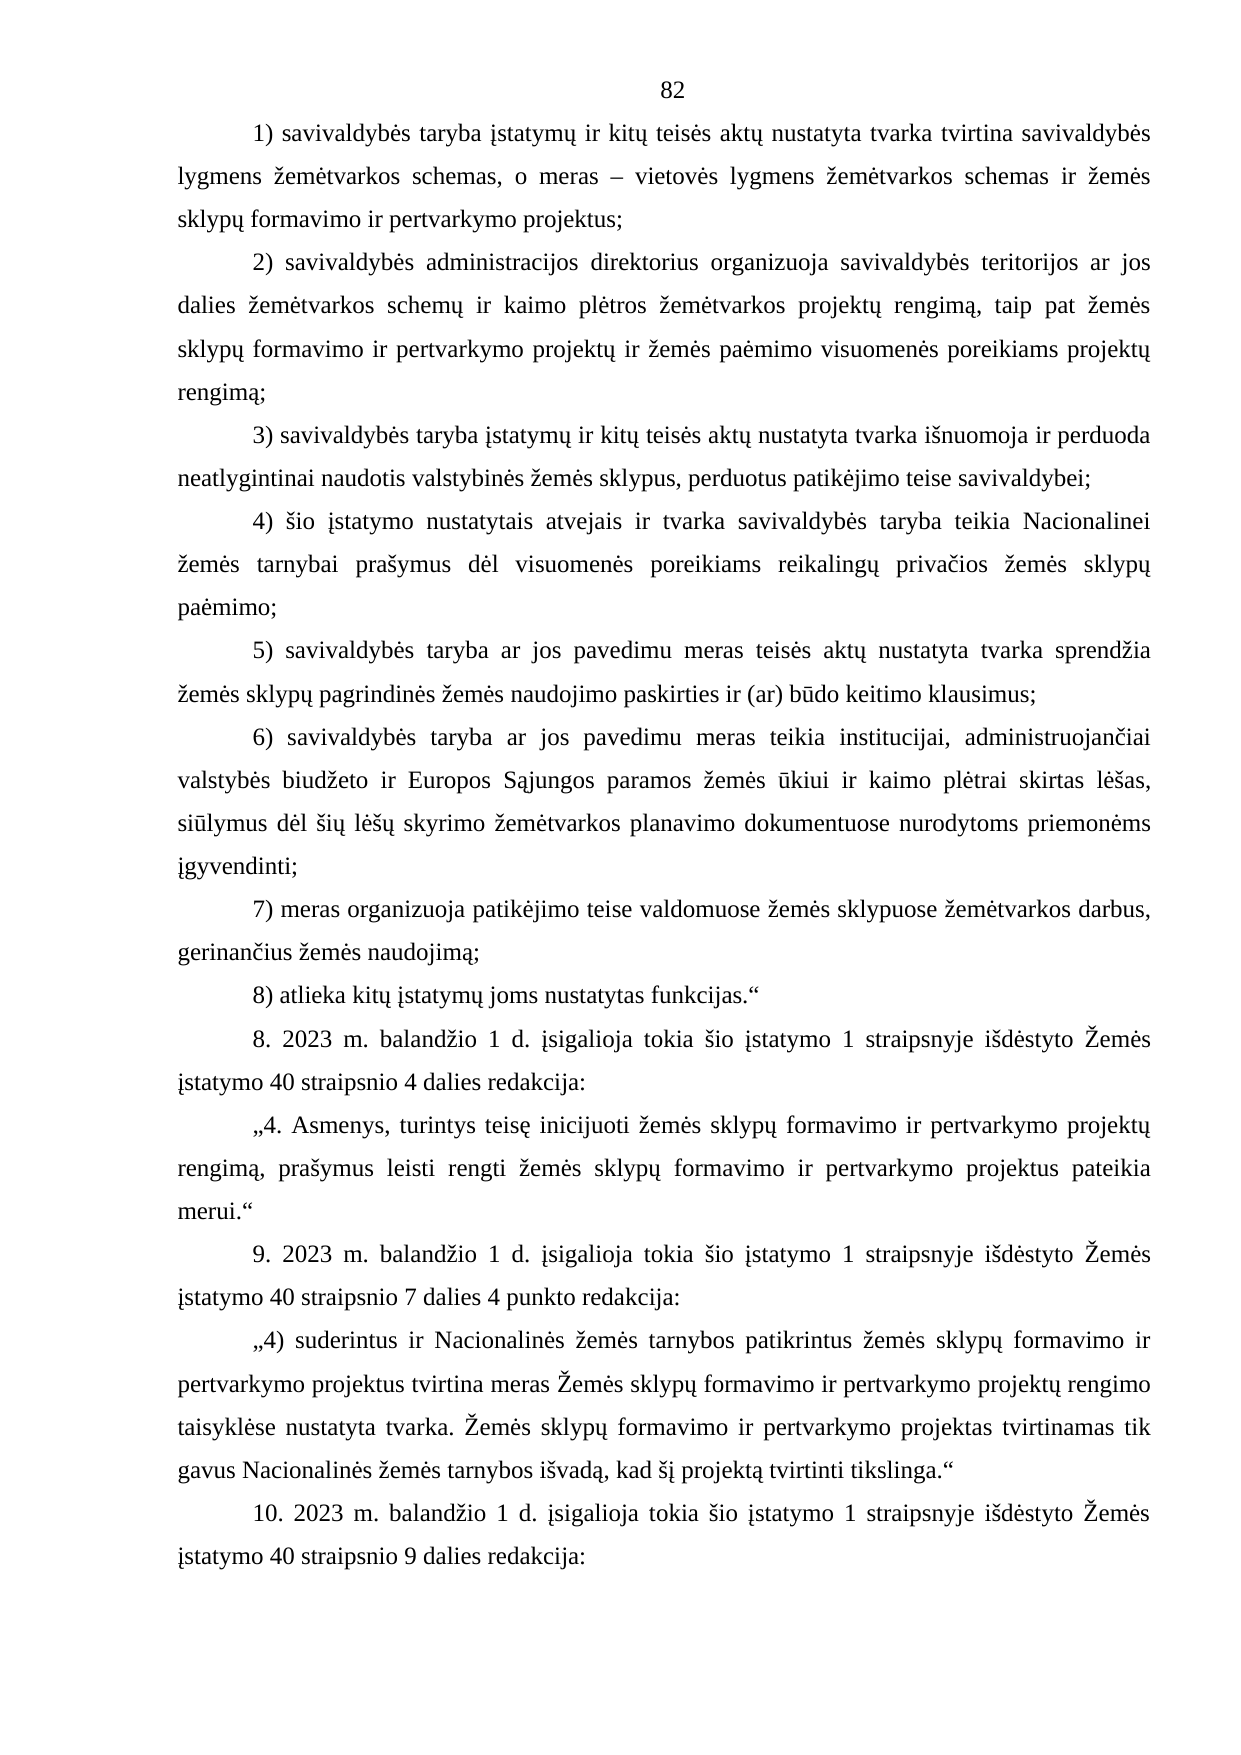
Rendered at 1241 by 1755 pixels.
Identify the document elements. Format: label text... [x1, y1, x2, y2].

text 7) meras organizuoja patikėjimo teise valdomuose žemės sklypuose žemėtvarkos darbus, gerinančius žemės naudojimą; [177, 894, 1152, 966]
text 10. 2023 m. balandžio 1 d. įsigalioja tokia šio įstatymo 1 straipsnyje išdėstyto Žemės įstatymo 40 straipsnio 9 dalies redakcija: [177, 1498, 1152, 1570]
text 2) savivaldybės administracijos direktorius organizuoja savivaldybės teritorijos ar jos dalies žemėtvarkos schemų ir kaimo plėtros žemėtvarkos projektų rengimą, taip pat žemės sklypų formavimo ir pertvarkymo projektų ir žemės paėmimo visuomenės poreikiams projektų rengimą; [177, 247, 1152, 406]
text 8) atlieka kitų įstatymų joms nustatytas funkcijas.“ [177, 981, 1152, 1009]
text „4. Asmenys, turintys teisę inicijuoti žemės sklypų formavimo ir pertvarkymo projektų rengimą, prašymus leisti rengti žemės sklypų formavimo ir pertvarkymo projektus pateikia merui.“ [177, 1110, 1152, 1225]
text 4) šio įstatymo nustatytais atvejais ir tvarka savivaldybės taryba teikia Nacionalinei žemės tarnybai prašymus dėl visuomenės poreikiams reikalingų privačios žemės sklypų paėmimo; [177, 506, 1152, 621]
text 9. 2023 m. balandžio 1 d. įsigalioja tokia šio įstatymo 1 straipsnyje išdėstyto Žemės įstatymo 40 straipsnio 7 dalies 4 punkto redakcija: [177, 1239, 1152, 1311]
text 8. 2023 m. balandžio 1 d. įsigalioja tokia šio įstatymo 1 straipsnyje išdėstyto Žemės įstatymo 40 straipsnio 4 dalies redakcija: [177, 1024, 1152, 1096]
text „4) suderintus ir Nacionalinės žemės tarnybos patikrintus žemės sklypų formavimo ir pertvarkymo projektus tvirtina meras Žemės sklypų formavimo ir pertvarkymo projektų rengimo taisyklėse nustatyta tvarka. Žemės sklypų formavimo ir pertvarkymo projektas tvirtinamas tik gavus Nacionalinės žemės tarnybos išvadą, kad šį projektą tvirtinti tikslinga.“ [177, 1326, 1152, 1484]
text 3) savivaldybės taryba įstatymų ir kitų teisės aktų nustatyta tvarka išnuomoja ir perduoda neatlygintinai naudotis valstybinės žemės sklypus, perduotus patikėjimo teise savivaldybei; [177, 420, 1152, 492]
text 6) savivaldybės taryba ar jos pavedimu meras teikia institucijai, administruojančiai valstybės biudžeto ir Europos Sąjungos paramos žemės ūkiui ir kaimo plėtrai skirtas lėšas, siūlymus dėl šių lėšų skyrimo žemėtvarkos planavimo dokumentuose nurodytoms priemonėms įgyvendinti; [177, 722, 1152, 880]
text 5) savivaldybės taryba ar jos pavedimu meras teisės aktų nustatyta tvarka sprendžia žemės sklypų pagrindinės žemės naudojimo paskirties ir (ar) būdo keitimo klausimus; [177, 636, 1152, 707]
text 1) savivaldybės taryba įstatymų ir kitų teisės aktų nustatyta tvarka tvirtina savivaldybės lygmens žemėtvarkos schemas, o meras – vietovės lygmens žemėtvarkos schemas ir žemės sklypų formavimo ir pertvarkymo projektus; [177, 118, 1152, 233]
